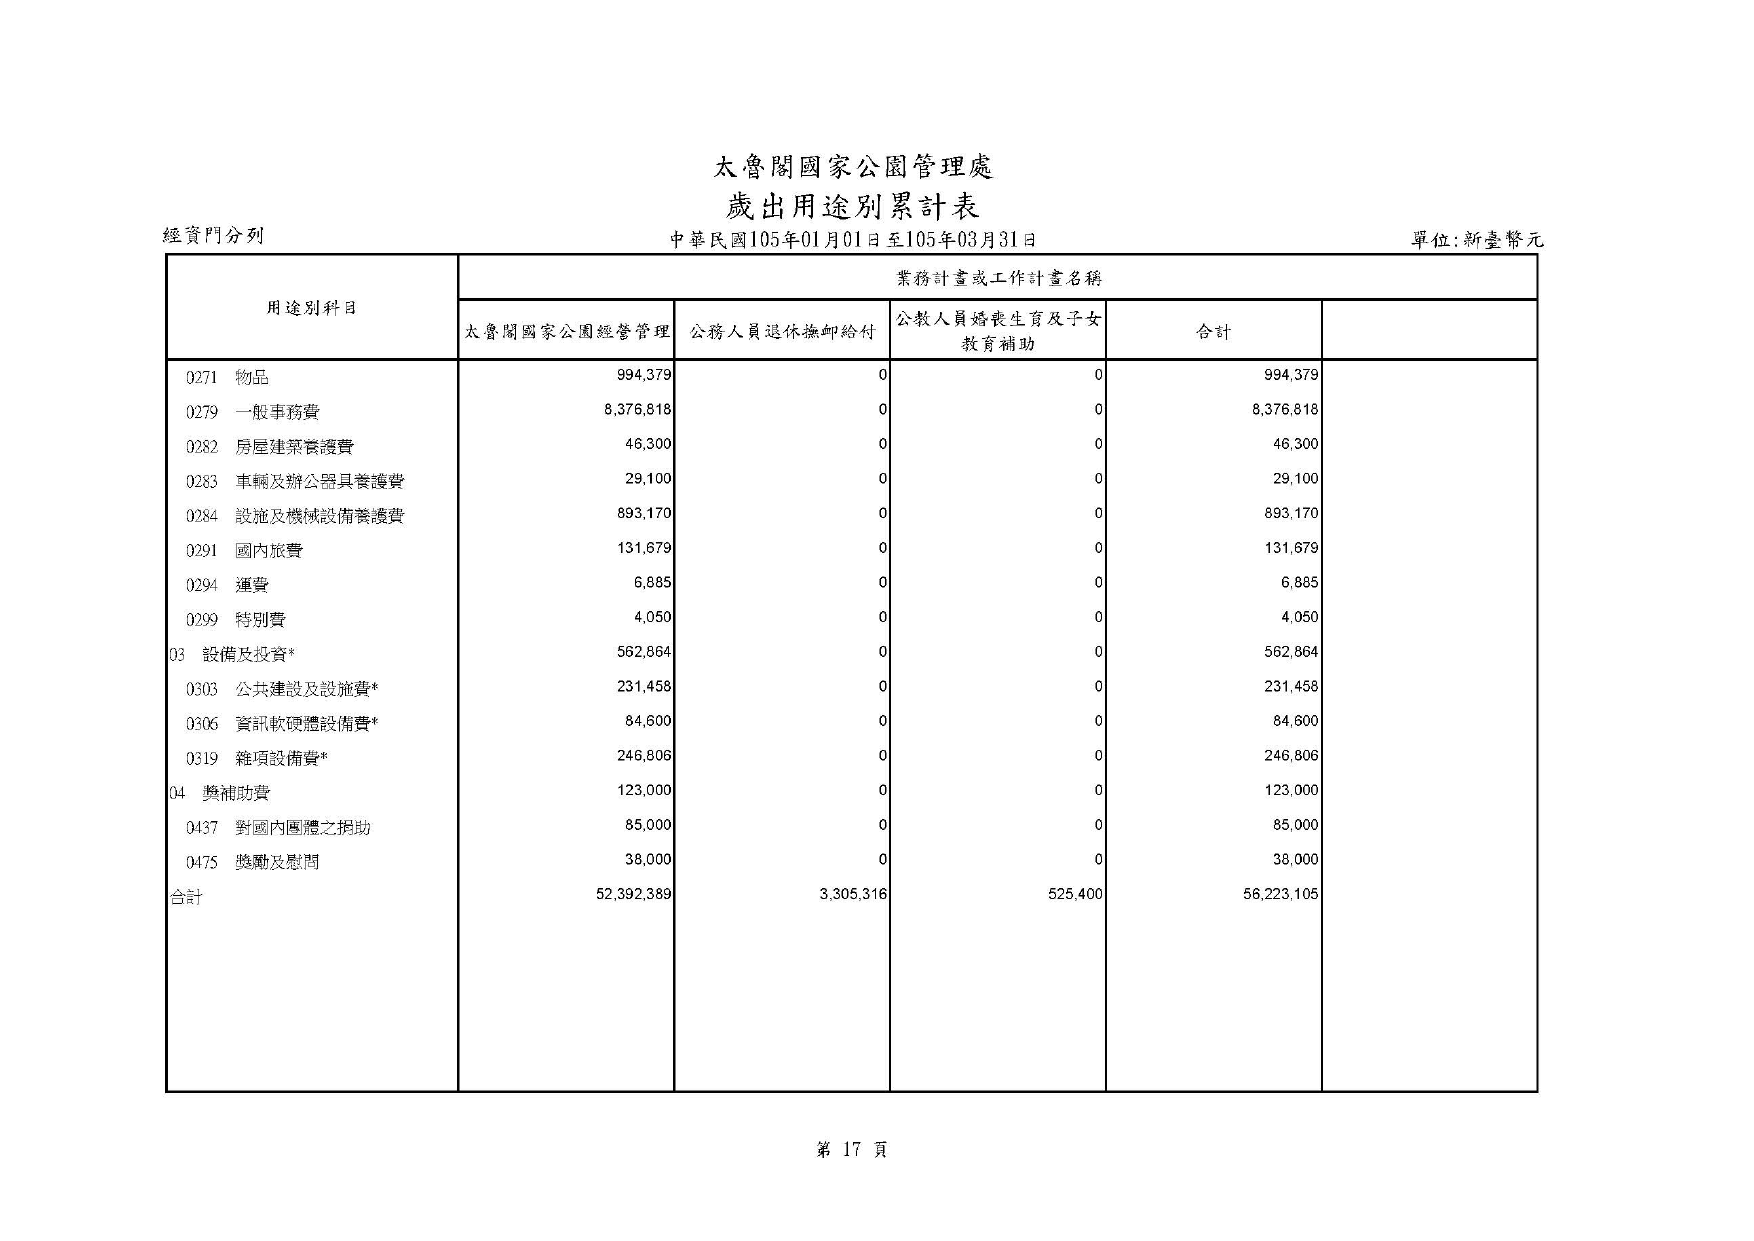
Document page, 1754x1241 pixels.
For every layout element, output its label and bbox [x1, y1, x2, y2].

picture [59, 82, 1646, 1164]
